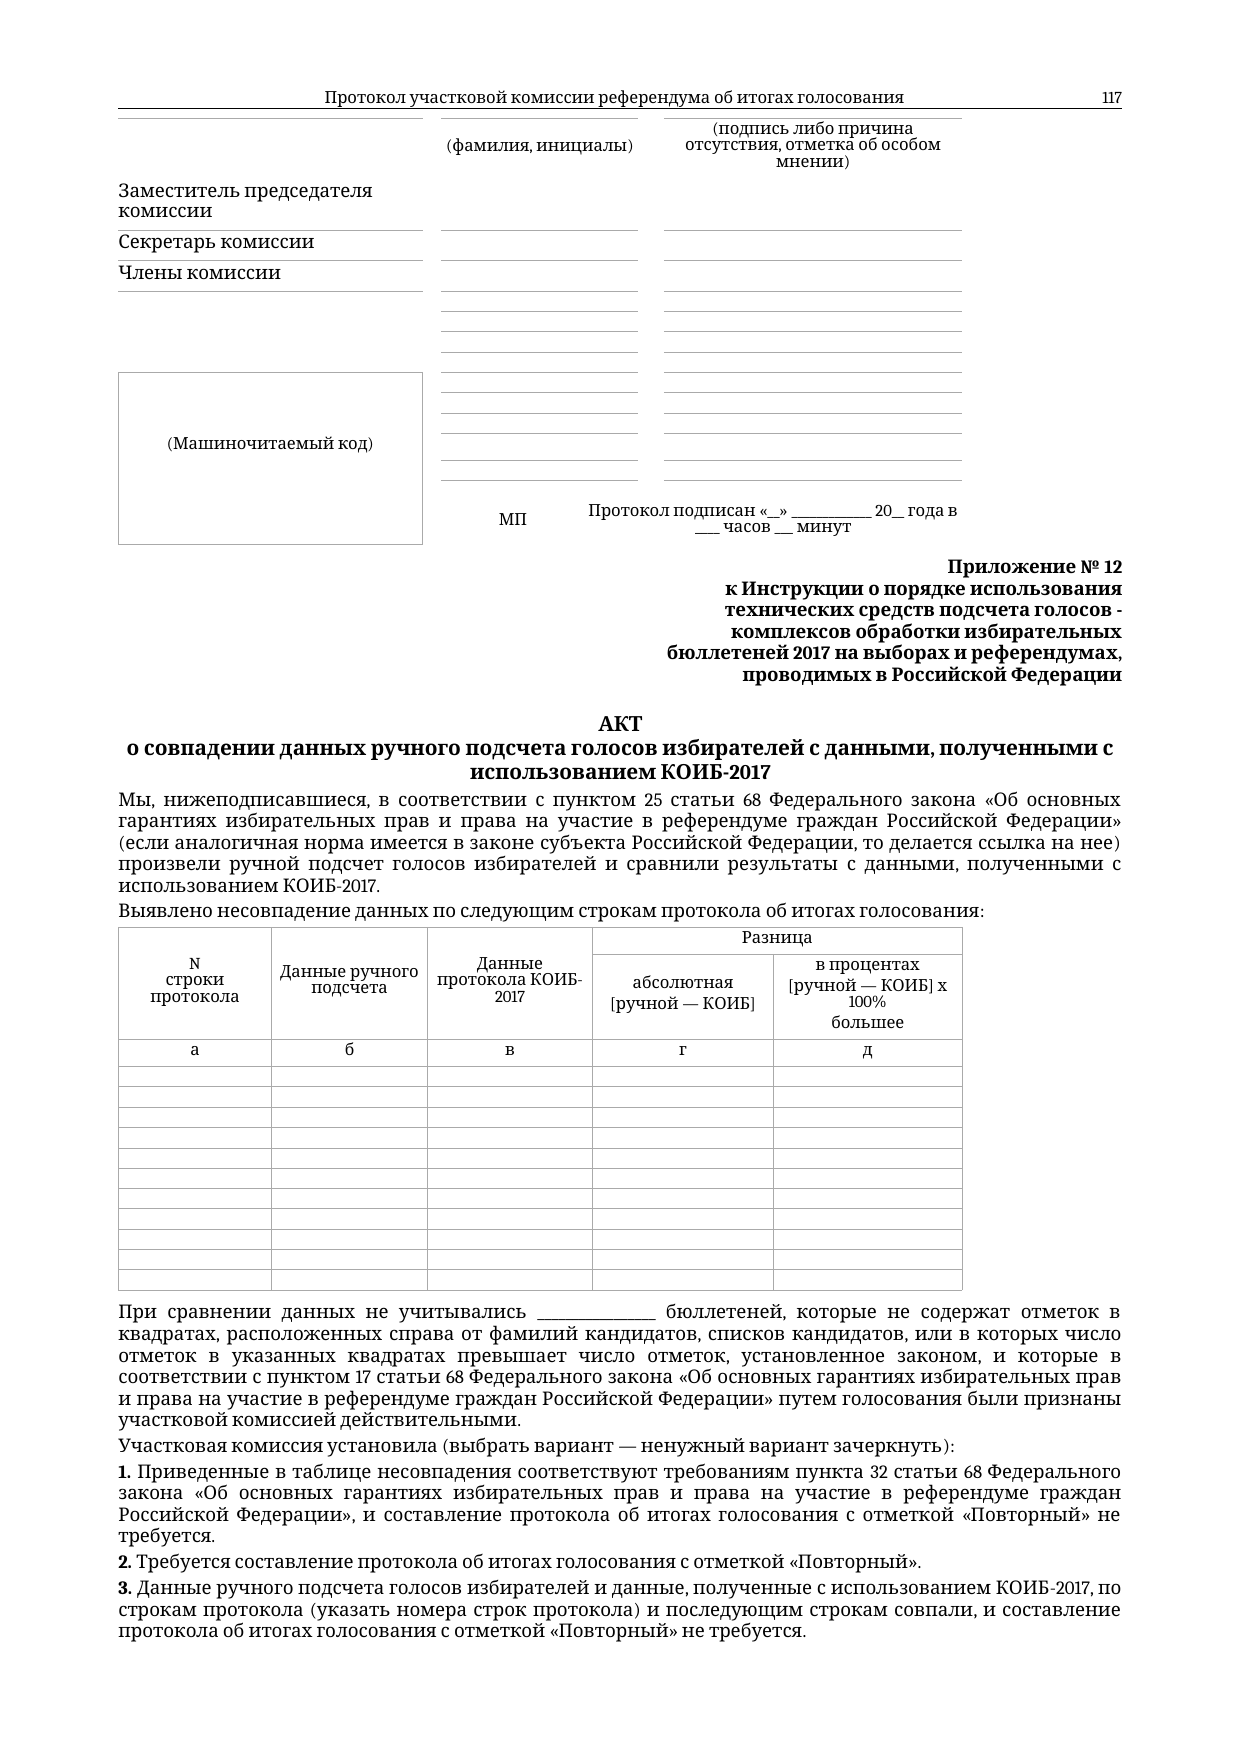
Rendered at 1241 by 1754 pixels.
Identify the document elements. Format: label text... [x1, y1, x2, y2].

table_cell а [119, 1040, 271, 1066]
table_cell [118, 292, 422, 311]
table_cell [118, 311, 422, 331]
table_cell [664, 312, 962, 331]
table_cell [593, 1128, 773, 1147]
table_cell [428, 1128, 592, 1147]
table_cell [272, 1169, 427, 1188]
table_cell МП [441, 500, 584, 544]
table_cell [119, 1250, 271, 1269]
table_cell [593, 1250, 773, 1269]
table_cell [423, 118, 441, 179]
table_cell [272, 1209, 427, 1229]
table_cell [423, 500, 441, 544]
table_cell [664, 393, 962, 412]
table_cell [664, 261, 962, 291]
table_cell [638, 413, 664, 433]
table_cell [119, 480, 422, 500]
table_cell [272, 1270, 427, 1289]
table_cell [774, 1108, 962, 1127]
table_cell [272, 1128, 427, 1147]
table_cell [638, 392, 664, 412]
table_cell [664, 231, 962, 260]
table_cell [272, 1250, 427, 1269]
text 3. Данные ручного подсчета голосов избирателей и данные, полученные с использованием КОИБ-2017, по строкам протокола (указать номера строк протокола) и последующим строкам совпали, и составление протокола об итогах голосования с отметкой «Повторный» не требуется. [118, 1577, 1122, 1642]
table_cell [441, 231, 638, 260]
text Участковая комиссия установила (выбрать вариант — ненужный вариант зачеркнуть): [118, 1436, 1122, 1457]
table_cell [119, 1128, 271, 1147]
table_cell [593, 1189, 773, 1208]
text 2. Требуется составление протокола об итогах голосования с отметкой «Повторный». [118, 1552, 1122, 1573]
table_cell [119, 373, 422, 392]
table_cell [441, 434, 638, 460]
table_cell [119, 500, 422, 544]
text Мы, нижеподписавшиеся, в соответствии с пунктом 25 статьи 68 Федерального закона «Об основных гарантиях избирательных прав и права на участие в референдуме граждан Российской Федерации» (если аналогичная норма имеется в законе субъекта Российской Федерации, то делается ссылка на нее) произвели ручной подсчет голосов избирателей и сравнили результаты с данными, полученными с использованием КОИБ-2017. [118, 789, 1122, 897]
table_cell [441, 312, 638, 331]
table_cell (подпись либо причина отсутствия, отметка об особом мнении) [664, 119, 962, 179]
table_cell [664, 461, 962, 480]
table_cell [119, 1169, 271, 1188]
table_cell [593, 1087, 773, 1107]
table_cell (фамилия, инициалы) [441, 119, 638, 179]
table_cell [119, 1108, 271, 1127]
table_cell [593, 1108, 773, 1127]
table_cell [664, 353, 962, 372]
table_cell [638, 311, 664, 331]
table_cell Секретарь комиссии [118, 231, 422, 260]
table_cell [428, 1169, 592, 1188]
table_cell [118, 119, 422, 179]
table_cell [441, 292, 638, 311]
table_cell [441, 393, 638, 412]
table_cell [638, 260, 664, 291]
table_cell [638, 433, 664, 460]
table_cell [441, 461, 638, 480]
table_cell [774, 1189, 962, 1208]
table_cell [441, 373, 638, 392]
table_header Разница [593, 928, 962, 954]
table_cell [423, 331, 441, 352]
table_cell (Машиночитаемый код) [119, 433, 422, 460]
table_cell [774, 1087, 962, 1107]
table_cell д [774, 1040, 962, 1066]
table_cell [441, 353, 638, 372]
text 1. Приведенные в таблице несовпадения соответствуют требованиям пункта 32 статьи 68 Федерального закона «Об основных гарантиях избирательных прав и права на участие в референдуме граждан Российской Федерации», и составление протокола об итогах голосования с отметкой «Повторный» не требуется. [118, 1461, 1122, 1548]
table_cell Заместитель председателя комиссии [118, 179, 422, 229]
table_cell [774, 1250, 962, 1269]
table_cell [638, 331, 664, 352]
table_cell [664, 179, 962, 229]
table_cell [272, 1189, 427, 1208]
text Приложение № 12 к Инструкции о порядке использования технических средств подсчета голосов - комплексов обработки избирательных бюллетеней 2017 на выборах и референдумах, проводимых в Российской Федерации [118, 556, 1122, 686]
table_cell [272, 1087, 427, 1107]
table_cell [441, 179, 638, 229]
table_cell [423, 460, 441, 480]
table_cell [638, 118, 664, 179]
table_cell [441, 332, 638, 352]
table_cell [664, 414, 962, 433]
table_cell [428, 1108, 592, 1127]
table_cell [774, 1067, 962, 1086]
table_cell [593, 1149, 773, 1168]
table_cell [774, 1128, 962, 1147]
table_cell [423, 372, 441, 392]
table_cell [638, 230, 664, 260]
table_cell [593, 1209, 773, 1229]
table_cell [119, 1087, 271, 1107]
table_cell [118, 352, 422, 372]
table_cell в [428, 1040, 592, 1066]
table_header N строки протокола [119, 928, 271, 1039]
table_cell [119, 1189, 271, 1208]
table_cell [638, 460, 664, 480]
table_cell [118, 331, 422, 352]
table_cell [119, 1270, 271, 1289]
table_cell [664, 292, 962, 311]
table_cell [428, 1250, 592, 1269]
table_cell [423, 480, 441, 500]
table_cell в процентах [ручной — КОИБ] х 100% большее [774, 955, 962, 1039]
table_cell [423, 433, 441, 460]
table_cell [664, 434, 962, 460]
table_cell [428, 1067, 592, 1086]
table_cell б [272, 1040, 427, 1066]
table_cell [428, 1189, 592, 1208]
table_cell [638, 179, 664, 229]
table_cell [119, 460, 422, 480]
table_cell [119, 413, 422, 433]
table_cell [664, 332, 962, 352]
table_cell [774, 1169, 962, 1188]
table_cell [423, 179, 441, 229]
table_cell [423, 311, 441, 331]
table_cell [638, 352, 664, 372]
table_cell [423, 260, 441, 291]
table_cell [423, 230, 441, 260]
table_cell [774, 1149, 962, 1168]
table_cell Протокол подписан «__» _____________ 20__ года в ____ часов ___ минут [584, 500, 962, 544]
table_cell [638, 372, 664, 392]
table_cell [272, 1067, 427, 1086]
table_cell [119, 1209, 271, 1229]
text Выявлено несовпадение данных по следующим строкам протокола об итогах голосования: [118, 901, 1122, 923]
text При сравнении данных не учитывались _________________ бюллетеней, которые не содержат отметок в квадратах, расположенных справа от фамилий кандидатов, списков кандидатов, или в которых число отметок в указанных квадратах превышает число отметок, установленное законом, и которые в соответствии с пунктом 17 статьи 68 Федерального закона «Об основных гарантиях избирательных прав и права на участие в референдуме граждан Российской Федерации» путем голосования были признаны участковой комиссией действительными. [118, 1302, 1122, 1431]
table_cell [441, 414, 638, 433]
table_cell [119, 1230, 271, 1249]
table_cell [593, 1169, 773, 1188]
table_header Данные ручного подсчета [272, 928, 427, 1039]
table_cell [638, 291, 664, 311]
table_cell [119, 392, 422, 412]
table_cell [428, 1230, 592, 1249]
table_cell г [593, 1040, 773, 1066]
table_cell [593, 1067, 773, 1086]
table_cell [441, 261, 638, 291]
table_cell [423, 392, 441, 412]
table_cell [638, 480, 664, 500]
table_cell [272, 1230, 427, 1249]
table_cell [119, 1067, 271, 1086]
table_header Данные протокола КОИБ-2017 [428, 928, 592, 1039]
table_cell [593, 1270, 773, 1289]
table_cell [774, 1230, 962, 1249]
table_cell абсолютная [ручной — КОИБ] [593, 955, 773, 1039]
table_cell [664, 373, 962, 392]
table_cell [441, 481, 638, 500]
table_cell [664, 481, 962, 500]
table_cell [428, 1270, 592, 1289]
table_cell [428, 1087, 592, 1107]
table_cell [774, 1209, 962, 1229]
table_cell [774, 1270, 962, 1289]
table_cell [272, 1149, 427, 1168]
subtitle АКТ о совпадении данных ручного подсчета голосов избирателей с данными, полученными с использованием КОИБ-2017 [118, 713, 1122, 785]
table_cell [272, 1108, 427, 1127]
table_cell [423, 352, 441, 372]
table_cell [423, 413, 441, 433]
table_cell [593, 1230, 773, 1249]
table_cell [423, 291, 441, 311]
table_cell Члены комиссии [118, 261, 422, 291]
table_cell [428, 1149, 592, 1168]
table_cell [428, 1209, 592, 1229]
table_cell [119, 1149, 271, 1168]
